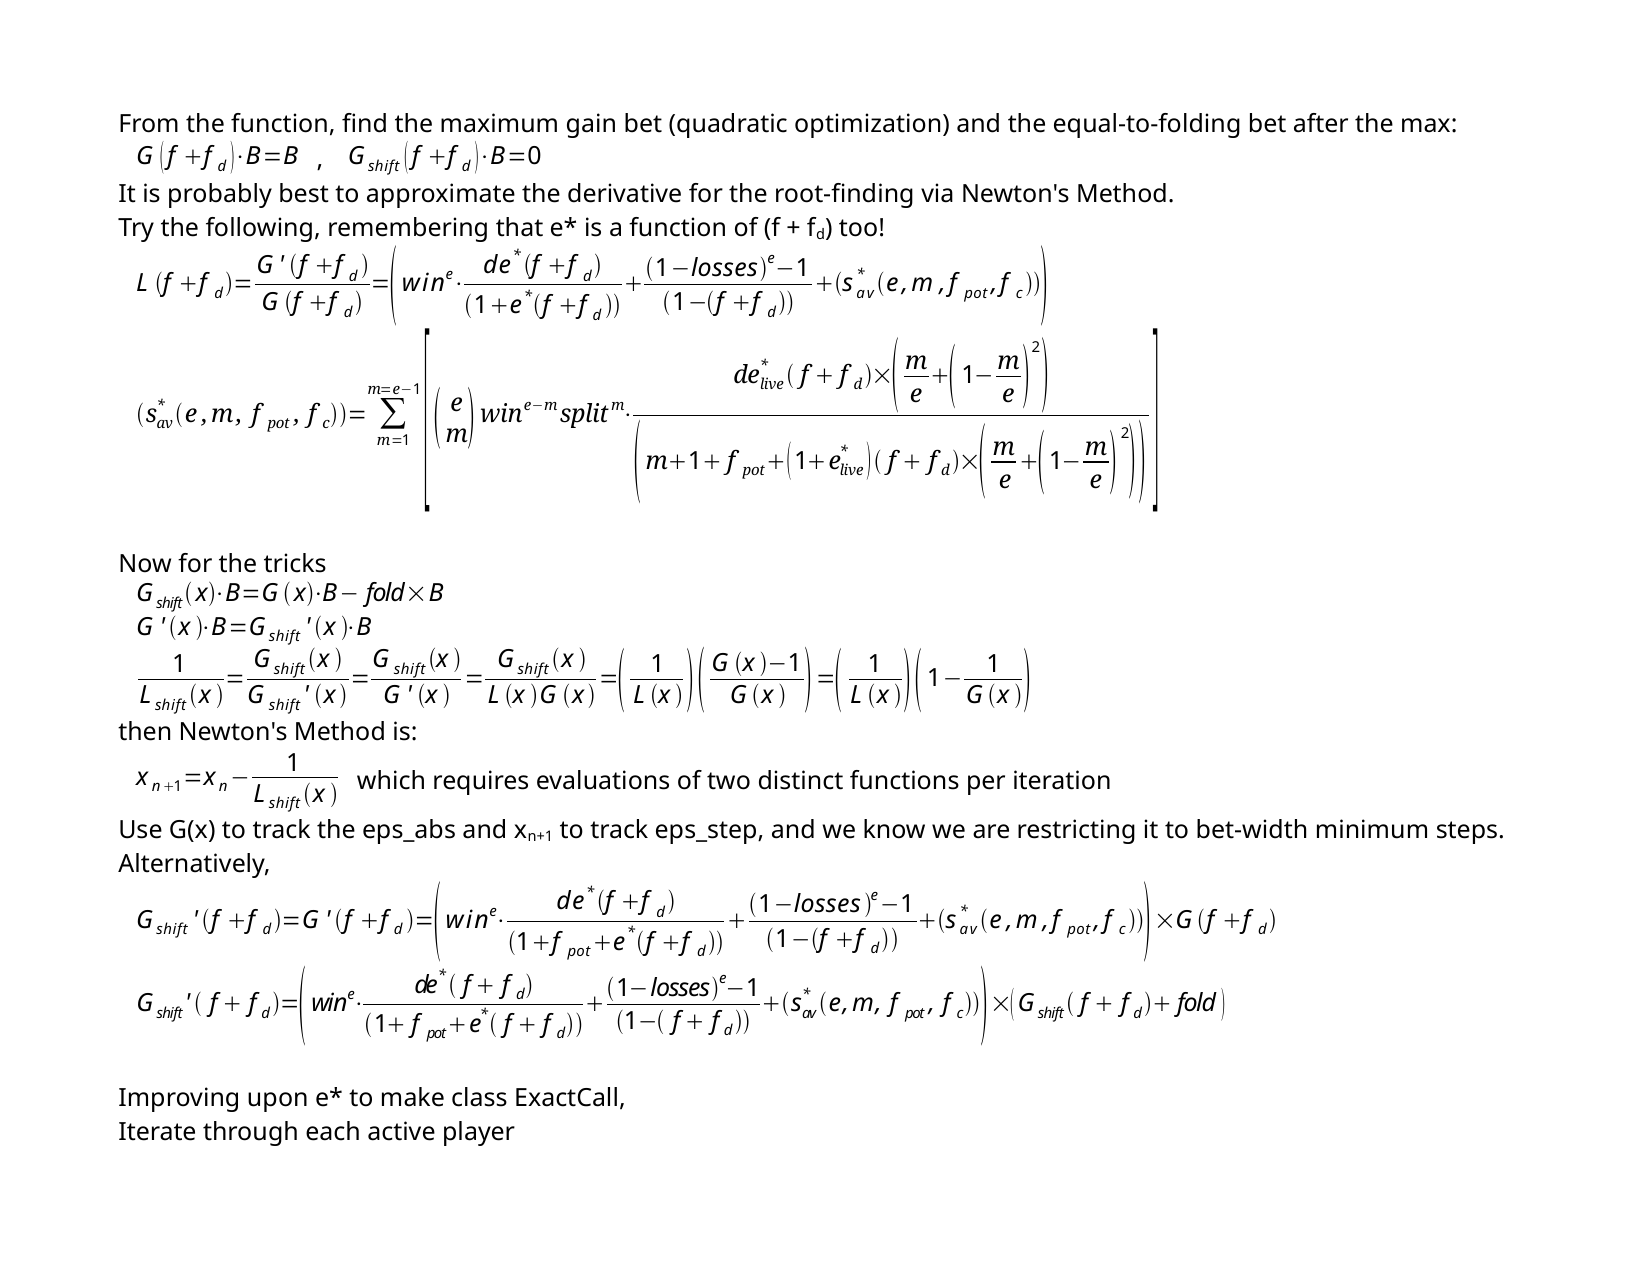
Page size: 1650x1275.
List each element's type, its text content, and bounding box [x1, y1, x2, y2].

text Now for the tricks [118, 546, 1532, 580]
text Use G(x) to track the eps_abs and xn+1 to track eps_step, and we know we are restricting it to bet-width minimum steps. [118, 812, 1532, 846]
text Iterate through each active player [118, 1114, 1532, 1148]
text Improving upon e* to make class ExactCall, [118, 1080, 1532, 1114]
text Alternatively, [118, 846, 1532, 880]
text Try the following, remembering that e* is a function of (f + fd) too! [118, 209, 1532, 243]
text then Newton's Method is: [118, 713, 1532, 747]
text From the function, find the maximum gain bet (quadratic optimization) and the equal-to-folding bet after the max:, [118, 106, 1532, 176]
text which requires evaluations of two distinct functions per iteration [118, 747, 1532, 812]
text It is probably best to approximate the derivative for the root-finding via Newton's Method. [118, 176, 1532, 209]
